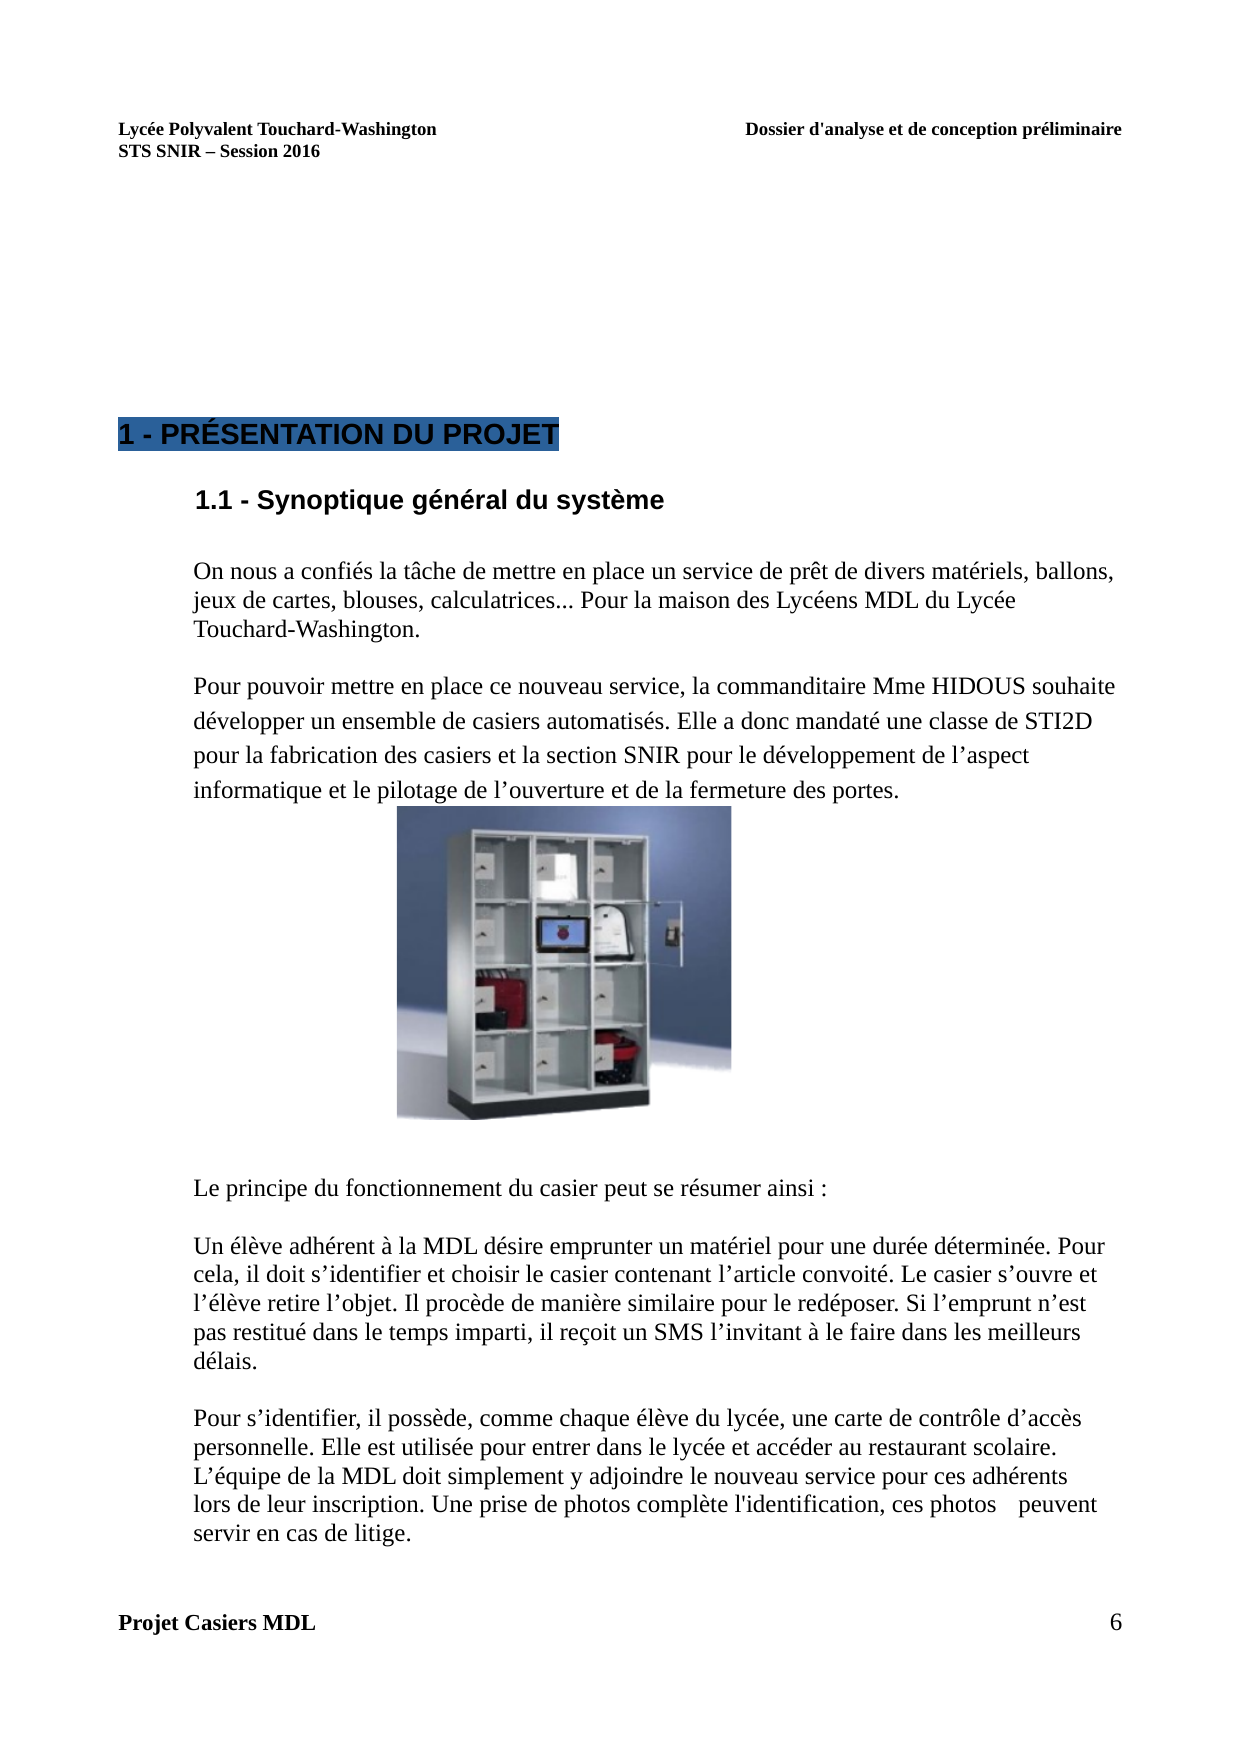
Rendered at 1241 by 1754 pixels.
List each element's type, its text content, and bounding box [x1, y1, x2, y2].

text Pour s’identifier, il possède, comme chaque élève du lycée, une carte de contrôle d’accès personnelle. Elle est utilisée pour entrer dans le lycée et accéder au restaurant scolaire. L’équipe de la MDL doit simplement y adjoindre le nouveau service pour ces adhérents lors de leur inscription. Une prise de photos complète l'identification, ces photos peuvent servir en cas de litige. [118, 1403, 1122, 1547]
picture [396, 806, 732, 1120]
text Un élève adhérent à la MDL désire emprunter un matériel pour une durée déterminée. Pour cela, il doit s’identifier et choisir le casier contenant l’article convoité. Le casier s’ouvre et l’élève retire l’objet. Il procède de manière similaire pour le redéposer. Si l’emprunt n’est pas restitué dans le temps imparti, il reçoit un SMS l’invitant à le faire dans les meilleurs délais. [118, 1231, 1122, 1374]
subtitle 1.1 - Synoptique général du système [195, 484, 1122, 515]
subtitle 1 - PRÉSENTATION DU PROJET [118, 417, 1122, 451]
text On nous a confiés la tâche de mettre en place un service de prêt de divers matériels, ballons, jeux de cartes, blouses, calculatrices... Pour la maison des Lycéens MDL du Lycée Touchard-Washington. [118, 556, 1122, 643]
text Pour pouvoir mettre en place ce nouveau service, la commanditaire Mme HIDOUS souhaite développer un ensemble de casiers automatisés. Elle a donc mandaté une classe de STI2D pour la fabrication des casiers et la section SNIR pour le développement de l’aspect informatique et le pilotage de l’ouverture et de la fermeture des portes. [118, 671, 1122, 803]
text Le principe du fonctionnement du casier peut se résumer ainsi : [118, 1173, 1122, 1202]
